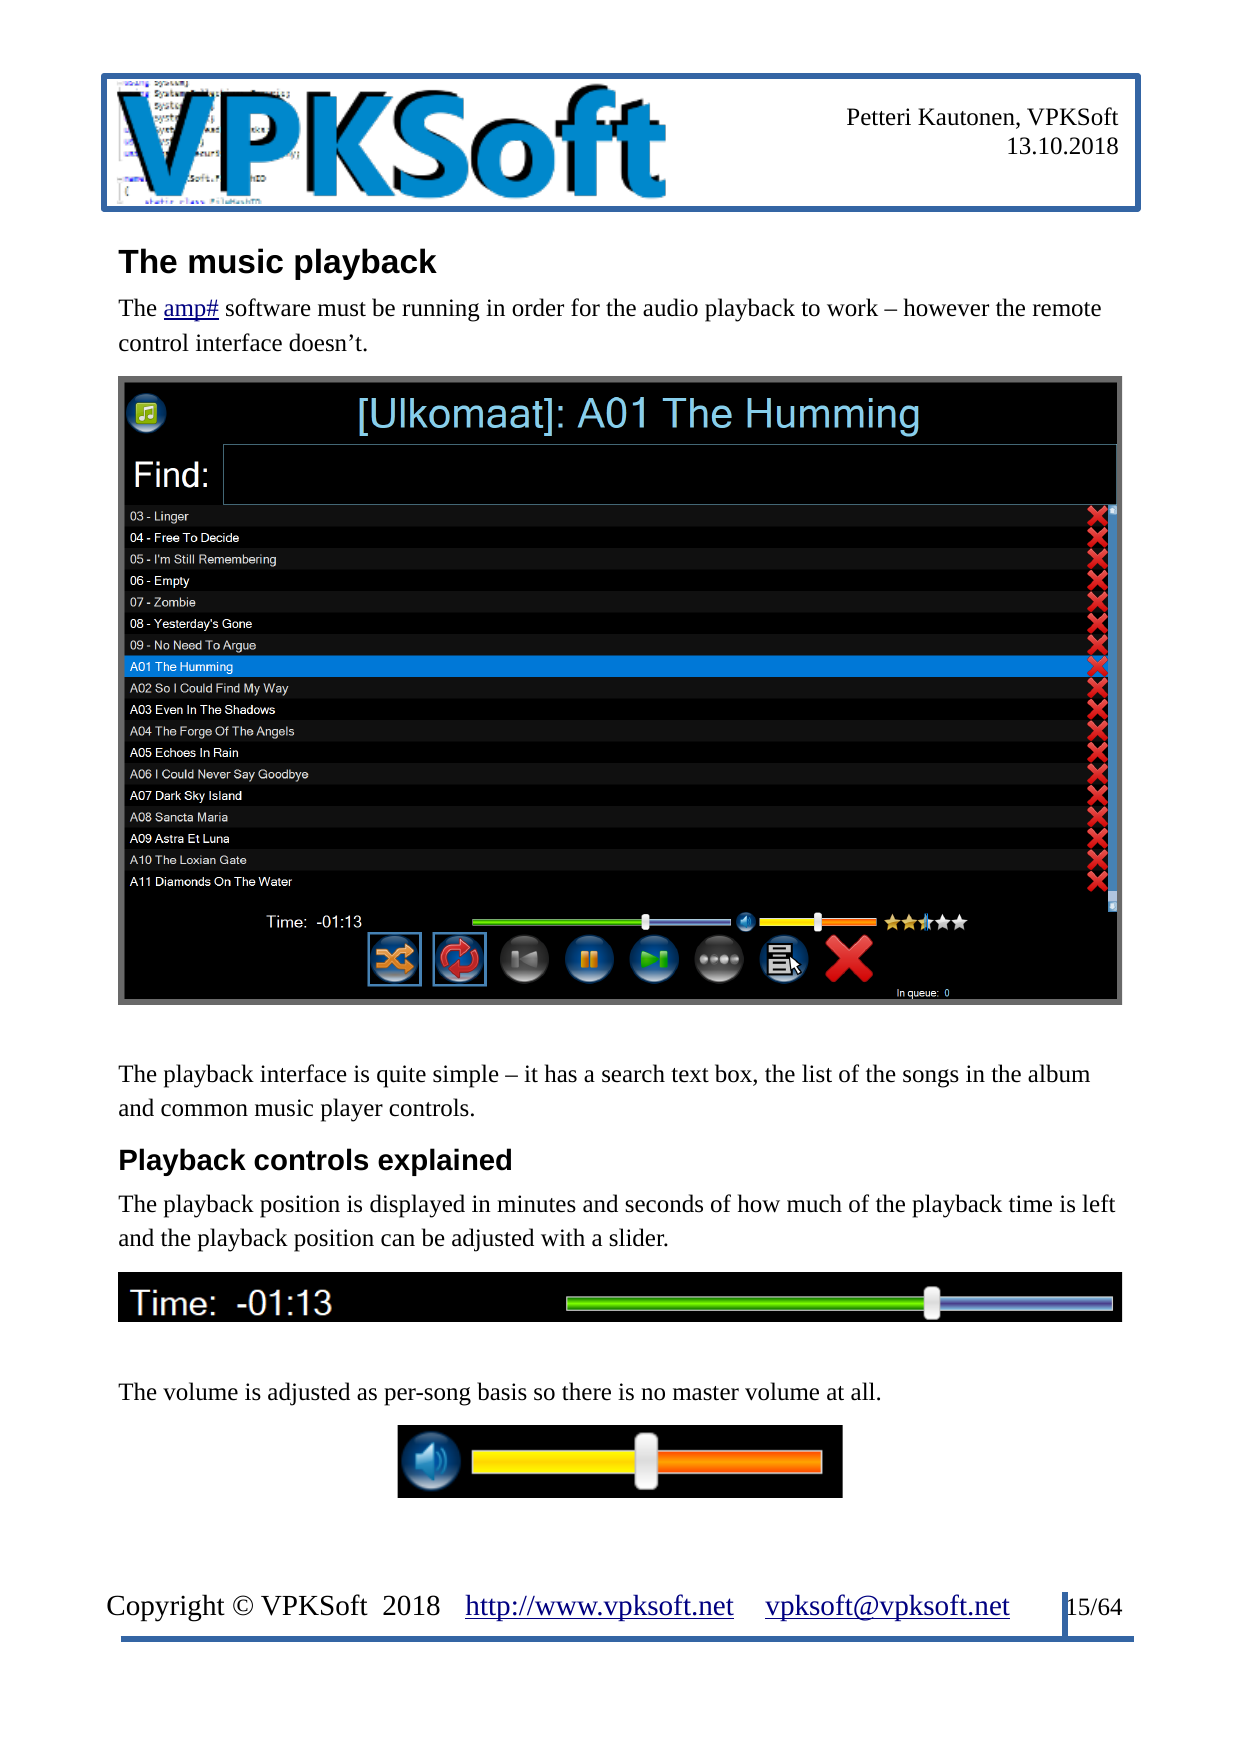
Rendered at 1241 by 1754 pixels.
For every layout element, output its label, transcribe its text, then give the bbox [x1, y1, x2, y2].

text The playback interface is quite simple – it has a search text box, the list of the songs in the album and common music player controls. [118, 1059, 1122, 1122]
subtitle Playback controls explained [118, 1142, 1122, 1176]
picture [116, 81, 672, 204]
picture [118, 376, 1123, 1005]
subtitle The music playback [118, 242, 1122, 281]
text The amp# software must be running in order for the audio playback to work – however the remote control interface doesn’t. [118, 293, 1122, 356]
picture [118, 1272, 1123, 1322]
text The playback position is displayed in minutes and seconds of how much of the playback time is left and the playback position can be adjusted with a slider. [118, 1189, 1122, 1252]
text The volume is adjusted as per-song basis so there is no master volume at all. [118, 1377, 1122, 1406]
picture [397, 1425, 843, 1498]
